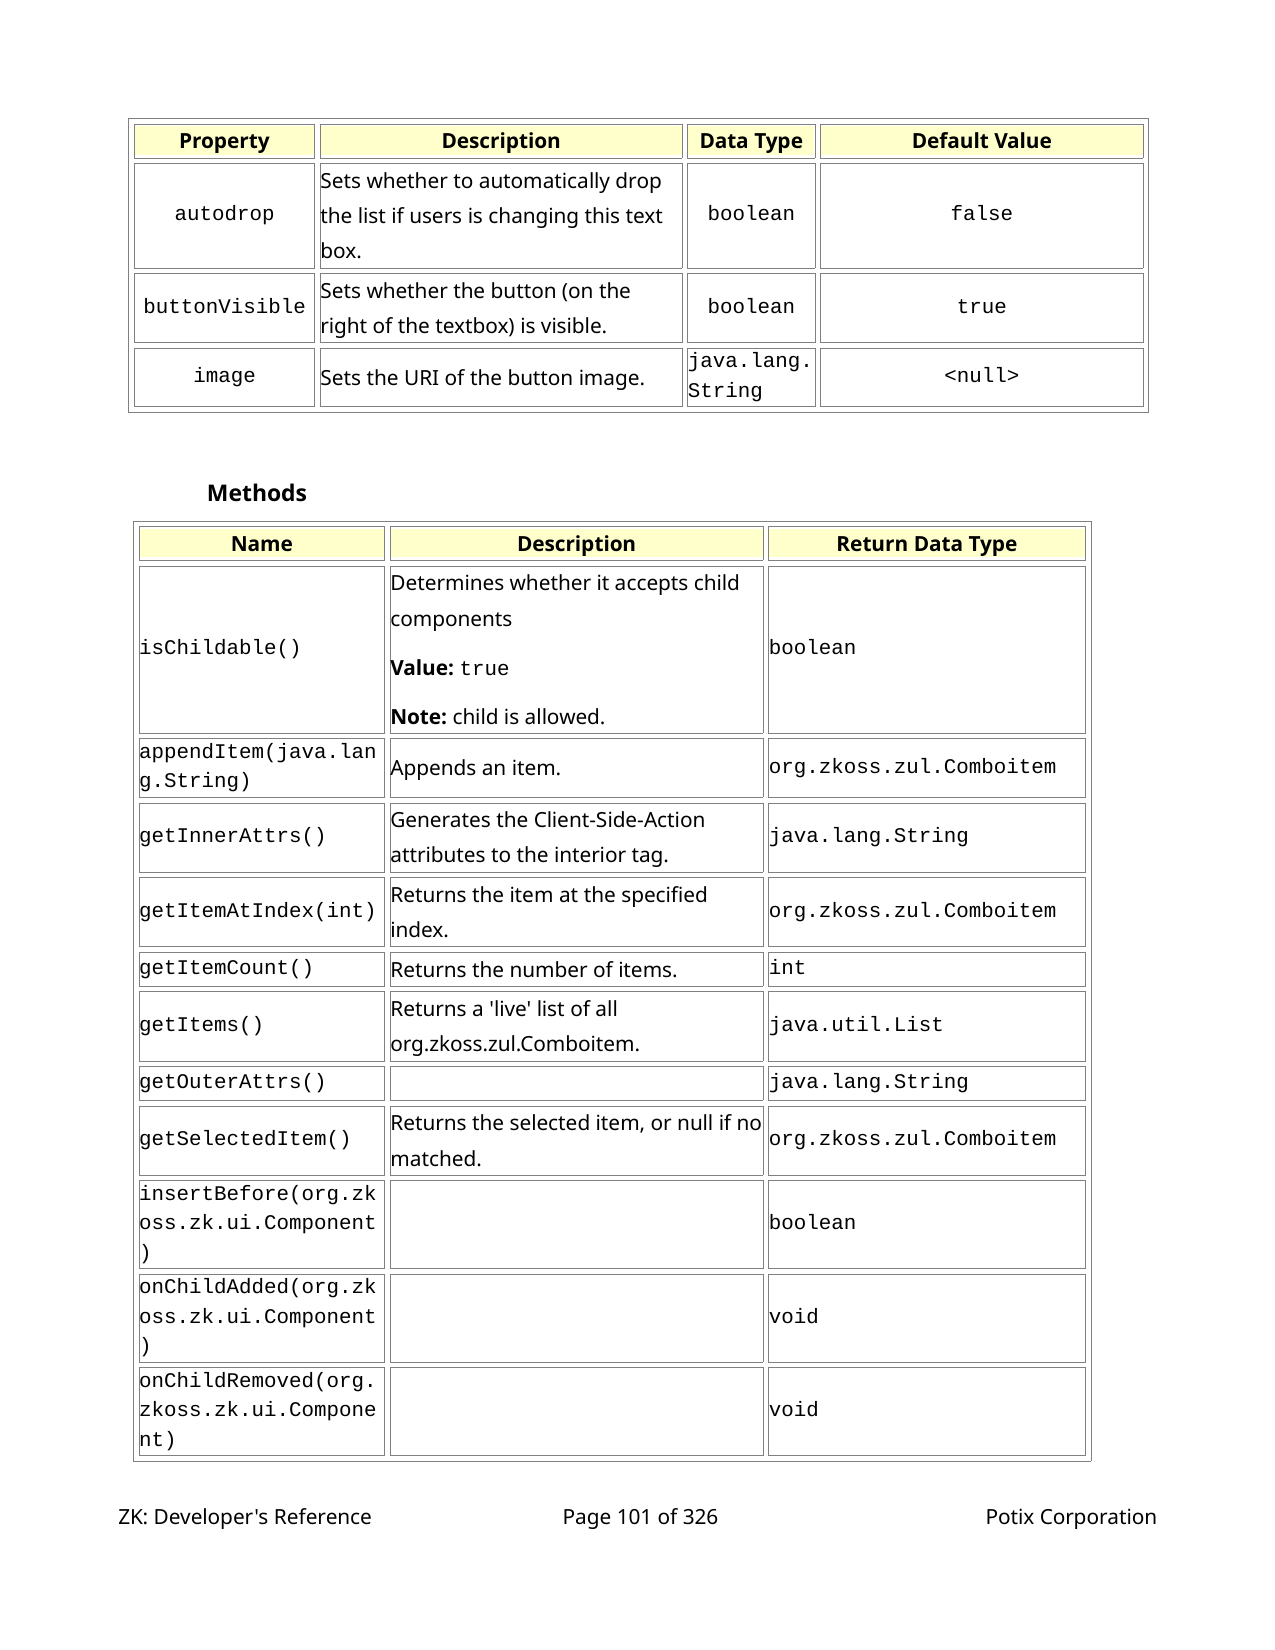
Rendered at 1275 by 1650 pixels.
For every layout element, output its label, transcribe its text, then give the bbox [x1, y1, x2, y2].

table_cell boolean [766, 1175, 1088, 1268]
table_cell boolean [766, 560, 1088, 733]
table_cell insertBefore(org.zkoss.zk.ui.Component) [136, 1175, 387, 1268]
table_cell true [818, 268, 1146, 342]
table_cell [387, 1268, 766, 1362]
table_header Description [387, 522, 766, 560]
table_cell void [766, 1268, 1088, 1362]
table_cell autodrop [131, 158, 317, 267]
table_cell image [131, 342, 317, 406]
table_cell getItems() [136, 986, 387, 1061]
table_cell false [818, 158, 1146, 267]
table_cell getItemCount() [136, 946, 387, 986]
table_cell Appends an item. [387, 733, 766, 797]
table_cell [387, 1175, 766, 1268]
table_cell Determines whether it accepts child components Value: true Note: child is allowed. [387, 560, 766, 733]
table_cell java.lang.String [685, 342, 817, 406]
table_cell Sets whether to automatically drop the list if users is changing this text box. [317, 158, 685, 267]
table_cell org.zkoss.zul.Comboitem [766, 733, 1088, 797]
table_header Data Type [685, 119, 817, 158]
table_cell Generates the Client-Side-Action attributes to the interior tag. [387, 797, 766, 872]
table_cell onChildAdded(org.zkoss.zk.ui.Component) [136, 1268, 387, 1362]
table_cell getItemAtIndex(int) [136, 872, 387, 946]
table_cell org.zkoss.zul.Comboitem [766, 1100, 1088, 1175]
table_cell Returns the selected item, or null if no matched. [387, 1100, 766, 1175]
table_cell int [766, 946, 1088, 986]
table_header Property [131, 119, 317, 158]
table_cell Returns the item at the specified index. [387, 872, 766, 946]
table_cell boolean [685, 158, 817, 267]
table_cell getInnerAttrs() [136, 797, 387, 872]
table_cell isChildable() [136, 560, 387, 733]
table_cell getOuterAttrs() [136, 1061, 387, 1100]
table_cell boolean [685, 268, 817, 342]
table_cell buttonVisible [131, 268, 317, 342]
table_cell Sets the URI of the button image. [317, 342, 685, 406]
table_cell appendItem(java.lang.String) [136, 733, 387, 797]
table_cell onChildRemoved(org.zkoss.zk.ui.Component) [136, 1362, 387, 1455]
table_cell void [766, 1362, 1088, 1455]
subtitle Methods [207, 477, 1157, 508]
table_cell java.lang.String [766, 1061, 1088, 1100]
table_cell [387, 1362, 766, 1455]
table_cell [387, 1061, 766, 1100]
table_cell [391, 1368, 763, 1455]
table_header Name [136, 522, 387, 560]
table_header Description [317, 119, 685, 158]
table_header Return Data Type [766, 522, 1088, 560]
table_cell getSelectedItem() [136, 1100, 387, 1175]
table_cell <null> [818, 342, 1146, 406]
table_cell [391, 1181, 763, 1268]
table_cell java.lang.String [766, 797, 1088, 872]
table_header Default Value [818, 119, 1146, 158]
table_cell Returns the number of items. [387, 946, 766, 986]
table_cell [391, 1067, 763, 1100]
table_cell [391, 1275, 763, 1362]
table_cell java.util.List [766, 986, 1088, 1061]
table_cell Returns a 'live' list of all org.zkoss.zul.Comboitem. [387, 986, 766, 1061]
table_cell org.zkoss.zul.Comboitem [766, 872, 1088, 946]
table_cell Sets whether the button (on the right of the textbox) is visible. [317, 268, 685, 342]
